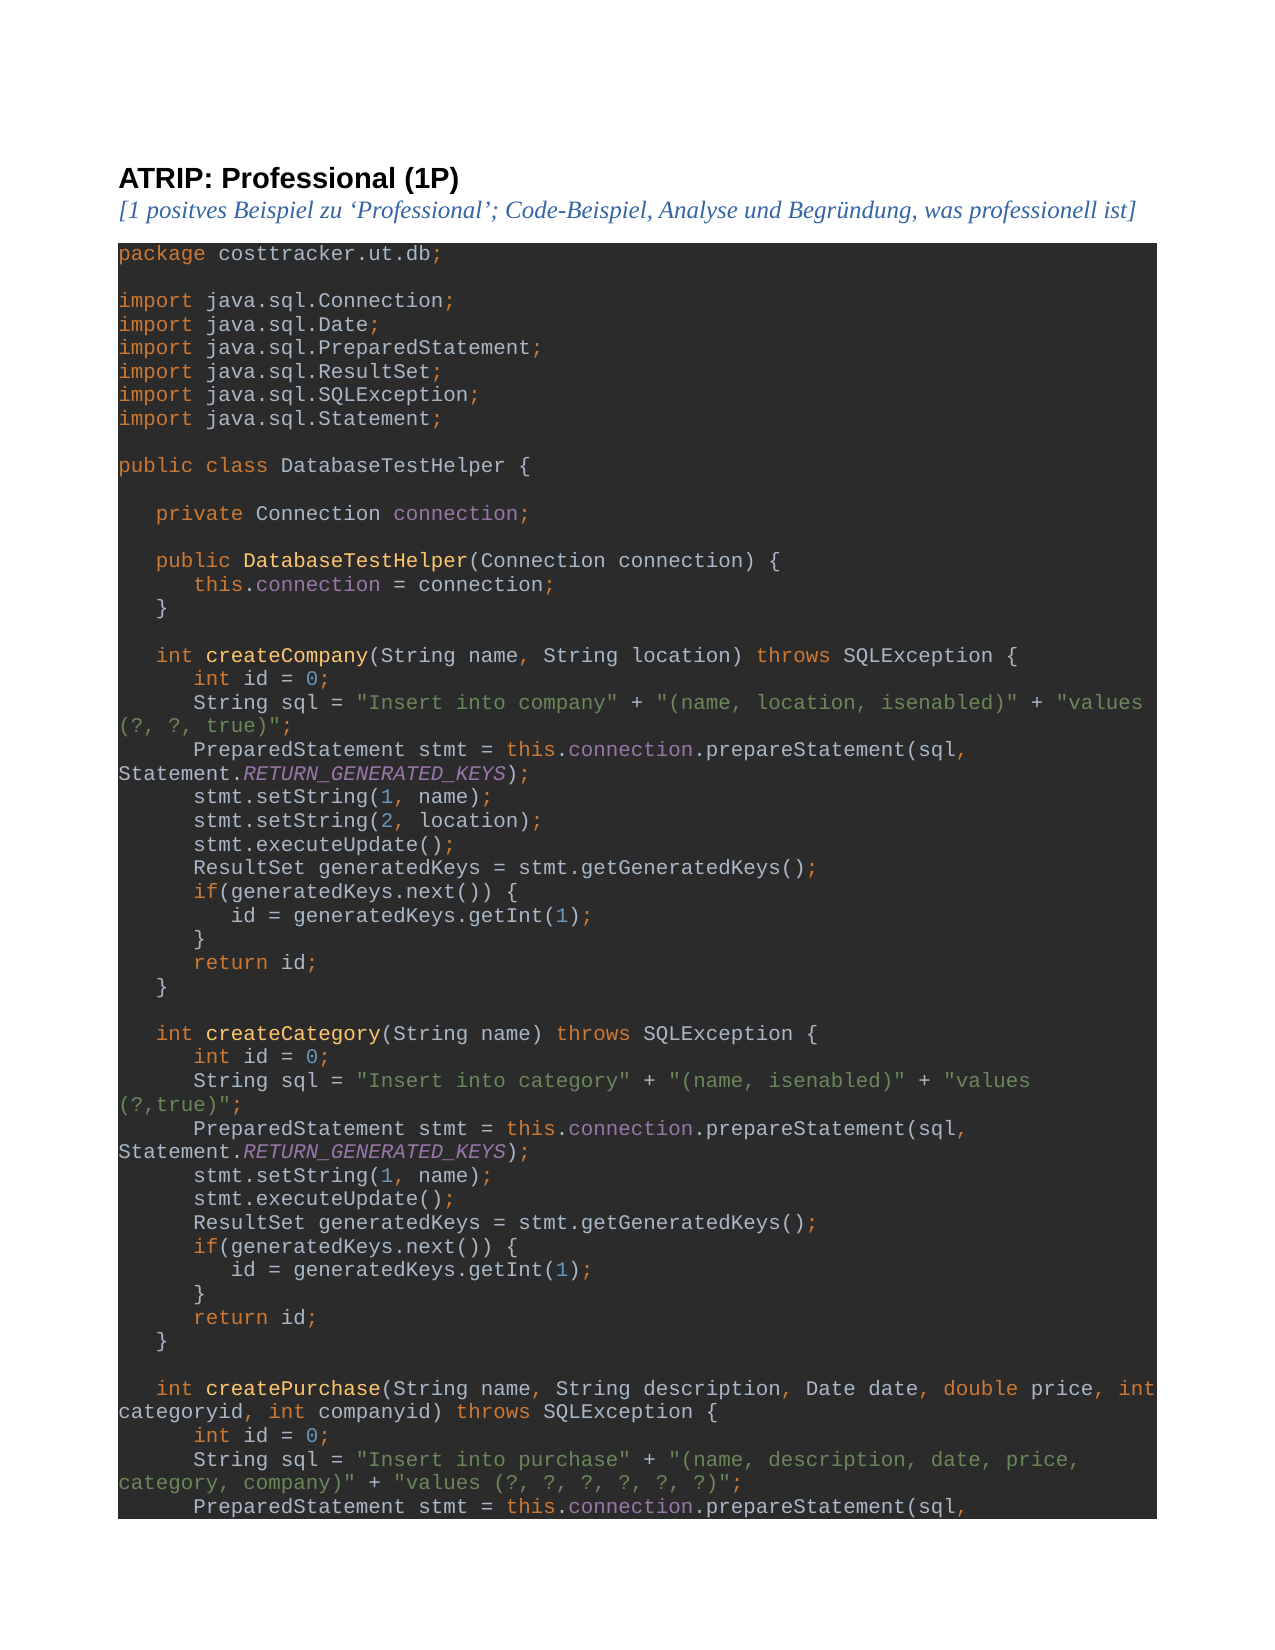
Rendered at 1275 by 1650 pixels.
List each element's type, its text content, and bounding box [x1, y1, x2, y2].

text [1 positves Beispiel zu ‘Professional’; Code-Beispiel, Analyse und Begründung, was professionell ist] [118, 195, 1157, 224]
text package costtracker.ut.db; import java.sql.Connection; import java.sql.Date; import java.sql.PreparedStatement; import java.sql.ResultSet; import java.sql.SQLException; import java.sql.Statement; public class DatabaseTestHelper { private Connection connection; public DatabaseTestHelper(Connection connection) { this.connection = connection; } int createCompany(String name, String location) throws SQLException { int id = 0; String sql = "Insert into company" + "(name, location, isenabled)" + "values (?, ?, true)"; PreparedStatement stmt = this.connection.prepareStatement(sql, Statement.RETURN_GENERATED_KEYS); stmt.setString(1, name); stmt.setString(2, location); stmt.executeUpdate(); ResultSet generatedKeys = stmt.getGeneratedKeys(); if(generatedKeys.next()) { id = generatedKeys.getInt(1); } return id; } int createCategory(String name) throws SQLException { int id = 0; String sql = "Insert into category" + "(name, isenabled)" + "values (?,true)"; PreparedStatement stmt = this.connection.prepareStatement(sql, Statement.RETURN_GENERATED_KEYS); stmt.setString(1, name); stmt.executeUpdate(); ResultSet generatedKeys = stmt.getGeneratedKeys(); if(generatedKeys.next()) { id = generatedKeys.getInt(1); } return id; } int createPurchase(String name, String description, Date date, double price, int categoryid, int companyid) throws SQLException { int id = 0; String sql = "Insert into purchase" + "(name, description, date, price, category, company)" + "values (?, ?, ?, ?, ?, ?)"; PreparedStatement stmt = this.connection.prepareStatement(sql, [118, 243, 1157, 1519]
subtitle ATRIP: Professional (1P) [118, 161, 1157, 195]
